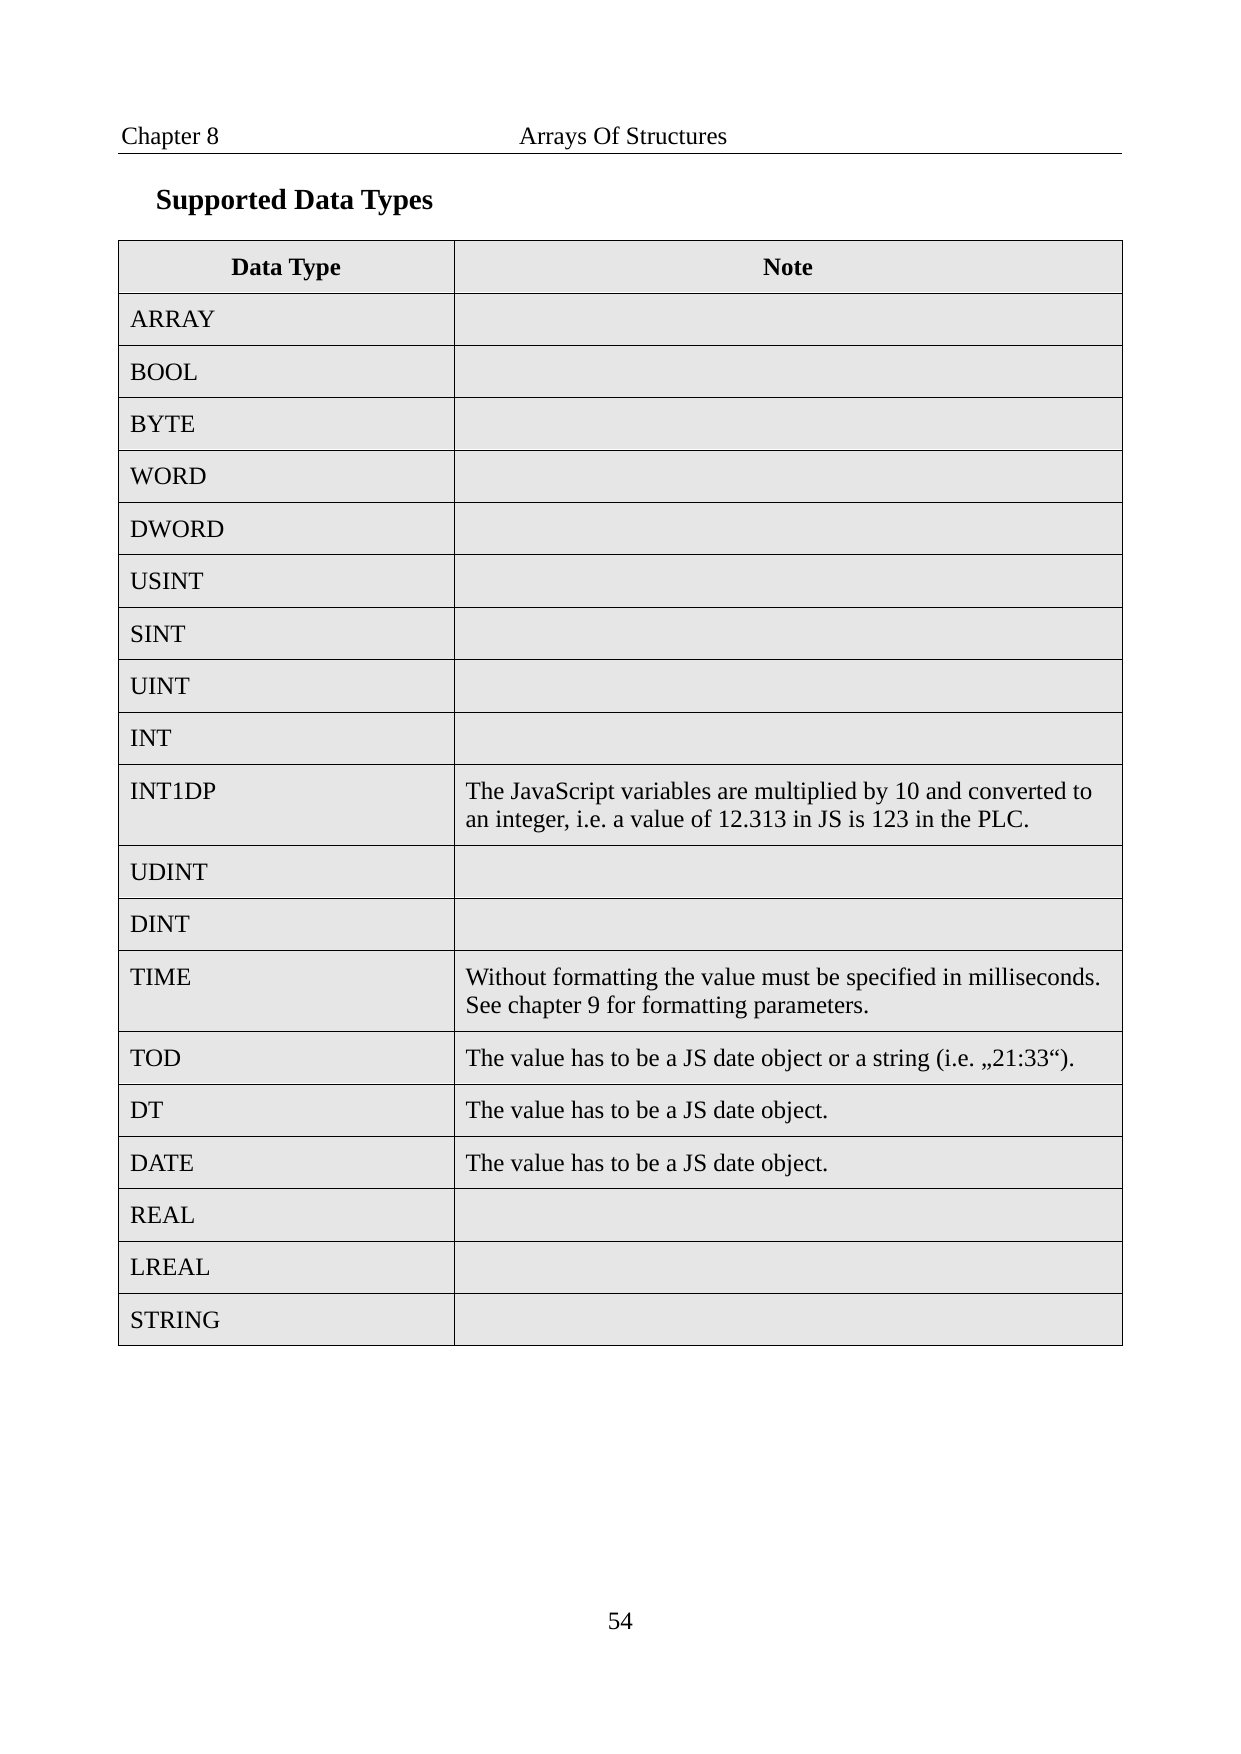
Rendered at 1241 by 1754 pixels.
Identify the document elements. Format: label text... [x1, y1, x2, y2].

table_cell REAL [119, 1189, 454, 1241]
table_cell USINT [119, 555, 454, 607]
table_cell [455, 899, 1122, 950]
table_cell TOD [119, 1032, 454, 1083]
table_cell SINT [119, 608, 454, 659]
table_cell STRING [119, 1294, 454, 1345]
table_cell [455, 1242, 1122, 1293]
table_cell BOOL [119, 346, 454, 397]
table_cell [455, 660, 1122, 712]
table_cell ARRAY [119, 294, 454, 345]
table_cell [455, 846, 1122, 897]
table_cell DT [119, 1085, 454, 1136]
table_cell DWORD [119, 503, 454, 554]
table_header Data Type [119, 241, 454, 292]
table_cell [455, 451, 1122, 502]
table_cell DATE [119, 1137, 454, 1188]
table_cell UINT [119, 660, 454, 712]
table_cell [455, 1189, 1122, 1241]
table_cell Without formatting the value must be specified in milliseconds. See chapter 9 for formatting parameters. [455, 951, 1122, 1031]
table_cell [455, 346, 1122, 397]
table_cell The value has to be a JS date object. [455, 1085, 1122, 1136]
table_cell [455, 608, 1122, 659]
table_cell WORD [119, 451, 454, 502]
table_cell [455, 503, 1122, 554]
table_cell DINT [119, 899, 454, 950]
table_cell [455, 713, 1122, 764]
table_cell BYTE [119, 398, 454, 449]
table_cell UDINT [119, 846, 454, 897]
table_cell [455, 555, 1122, 607]
table_cell The value has to be a JS date object or a string (i.e. „21:33“). [455, 1032, 1122, 1083]
table_cell LREAL [119, 1242, 454, 1293]
table_cell TIME [119, 951, 454, 1031]
table_cell [455, 398, 1122, 449]
subtitle Supported Data Types [156, 182, 1122, 216]
table_cell [455, 1294, 1122, 1345]
table_cell The value has to be a JS date object. [455, 1137, 1122, 1188]
table_cell The JavaScript variables are multiplied by 10 and converted to an integer, i.e. a value of 12.313 in JS is 123 in the PLC. [455, 765, 1122, 845]
table_cell INT1DP [119, 765, 454, 845]
table_cell INT [119, 713, 454, 764]
table_cell [455, 294, 1122, 345]
table_header Note [455, 241, 1122, 292]
